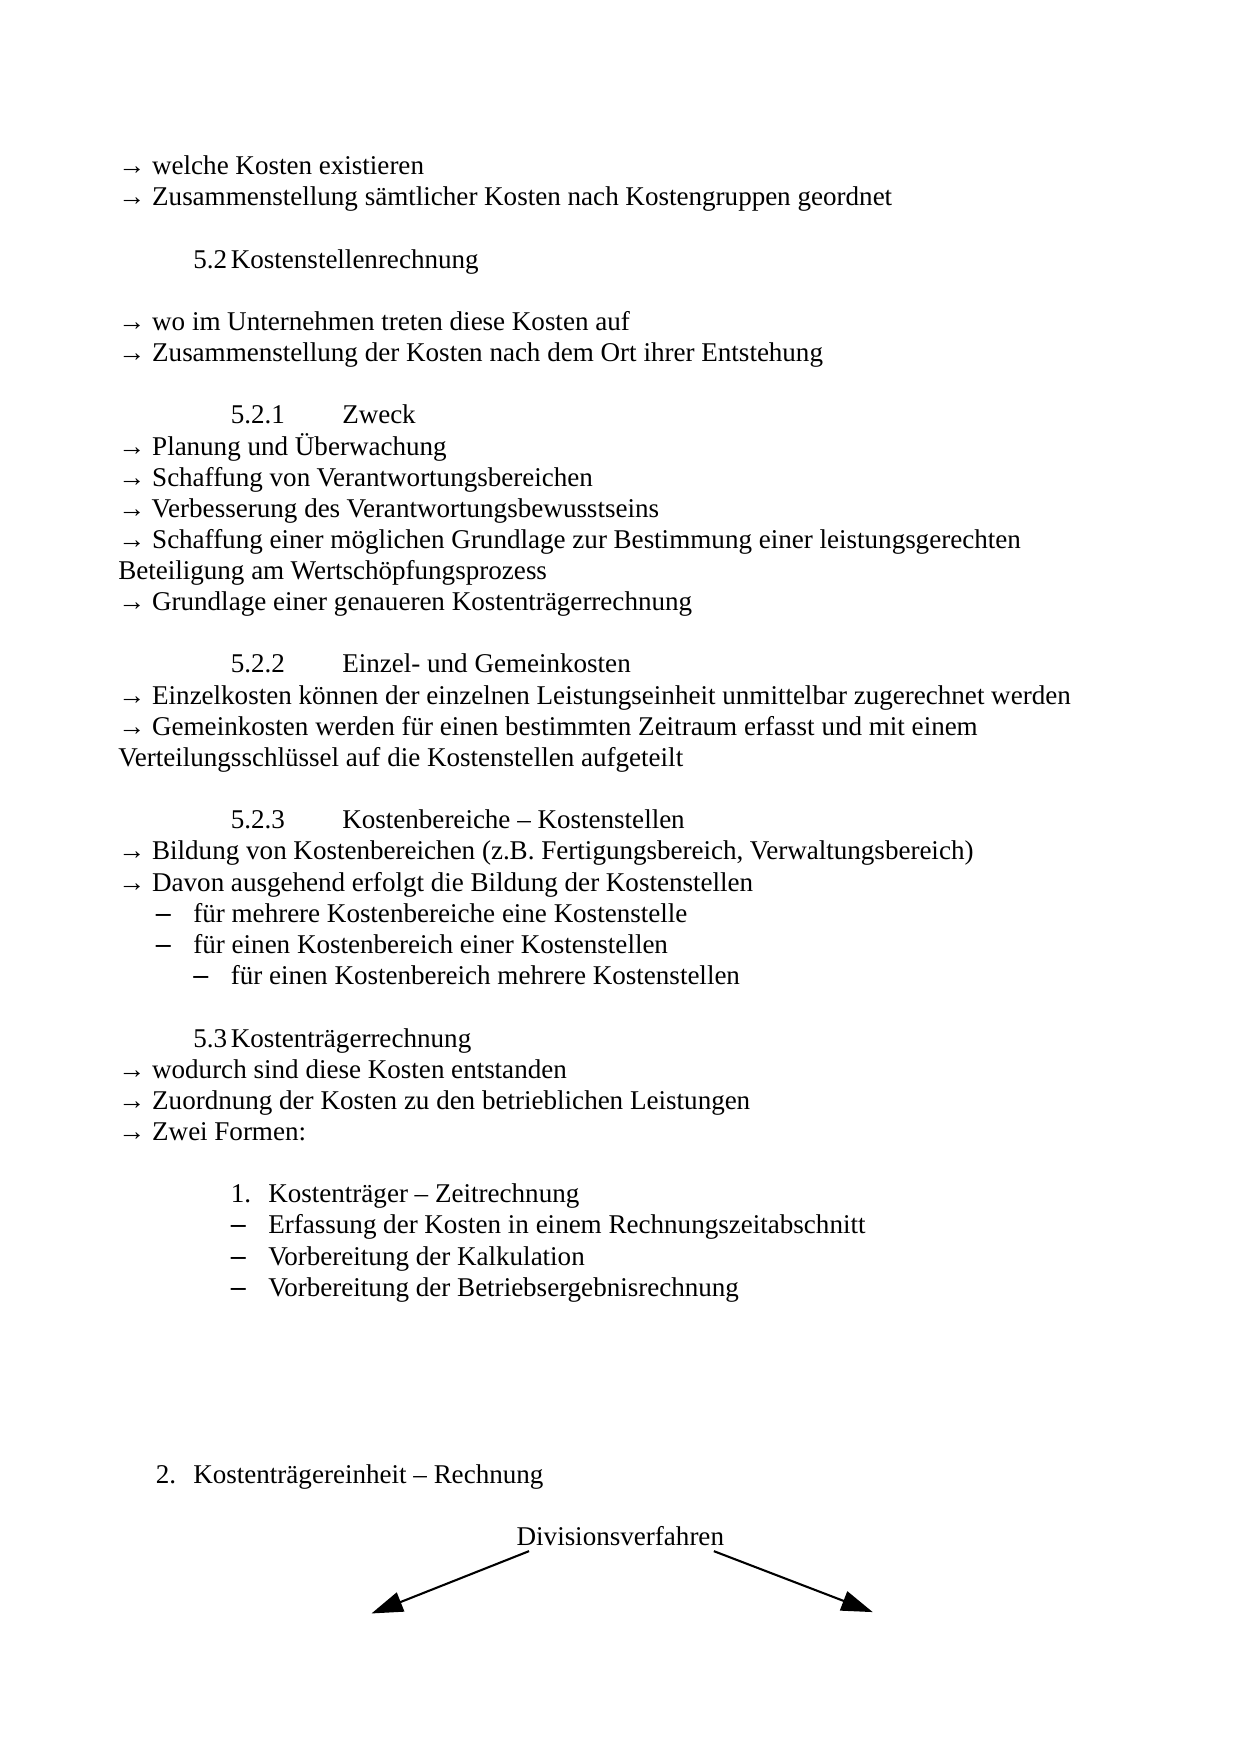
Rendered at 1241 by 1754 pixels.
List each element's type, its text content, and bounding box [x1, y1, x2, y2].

list für einen Kostenbereich einer Kostenstellen [156, 928, 1122, 959]
text → Grundlage einer genaueren Kostenträgerrechnung [118, 585, 1122, 616]
list Vorbereitung der Kalkulation [231, 1240, 1122, 1271]
list Zweck [231, 398, 1122, 429]
text → Davon ausgehend erfolgt die Bildung der Kostenstellen [118, 866, 1122, 897]
list Erfassung der Kosten in einem Rechnungszeitabschnitt [231, 1208, 1122, 1240]
text → Schaffung von Verantwortungsbereichen [118, 461, 1122, 492]
text → welche Kosten existieren [118, 149, 1122, 180]
text → Planung und Überwachung [118, 429, 1122, 461]
list Einzel- und Gemeinkosten [231, 648, 1122, 679]
text → Zwei Formen: [118, 1115, 1122, 1146]
list Kostenträgerrechnung [193, 1022, 1122, 1053]
text → wodurch sind diese Kosten entstanden [118, 1053, 1122, 1084]
text → Schaffung einer möglichen Grundlage zur Bestimmung einer leistungsgerechten Beteiligung am Wertschöpfungsprozess [118, 523, 1122, 585]
list für einen Kostenbereich mehrere Kostenstellen [193, 959, 1122, 991]
text → wo im Unternehmen treten diese Kosten auf [118, 305, 1122, 336]
list Kostenträgereinheit – Rechnung [156, 1458, 1122, 1489]
text → Gemeinkosten werden für einen bestimmten Zeitraum erfasst und mit einem Verteilungsschlüssel auf die Kostenstellen aufgeteilt [118, 710, 1122, 772]
text → Zusammenstellung der Kosten nach dem Ort ihrer Entstehung [118, 336, 1122, 367]
list Kostenträger – Zeitrechnung [231, 1177, 1122, 1208]
text → Einzelkosten können der einzelnen Leistungseinheit unmittelbar zugerechnet werden [118, 679, 1122, 710]
text Divisionsverfahren [118, 1520, 1122, 1551]
text → Zusammenstellung sämtlicher Kosten nach Kostengruppen geordnet [118, 180, 1122, 212]
list Vorbereitung der Betriebsergebnisrechnung [231, 1271, 1122, 1302]
text → Zuordnung der Kosten zu den betrieblichen Leistungen [118, 1084, 1122, 1115]
list Kostenbereiche – Kostenstellen [231, 803, 1122, 834]
list Kostenstellenrechnung [193, 243, 1122, 274]
list für mehrere Kostenbereiche eine Kostenstelle [156, 897, 1122, 928]
text → Bildung von Kostenbereichen (z.B. Fertigungsbereich, Verwaltungsbereich) [118, 834, 1122, 866]
text → Verbesserung des Verantwortungsbewusstseins [118, 492, 1122, 523]
